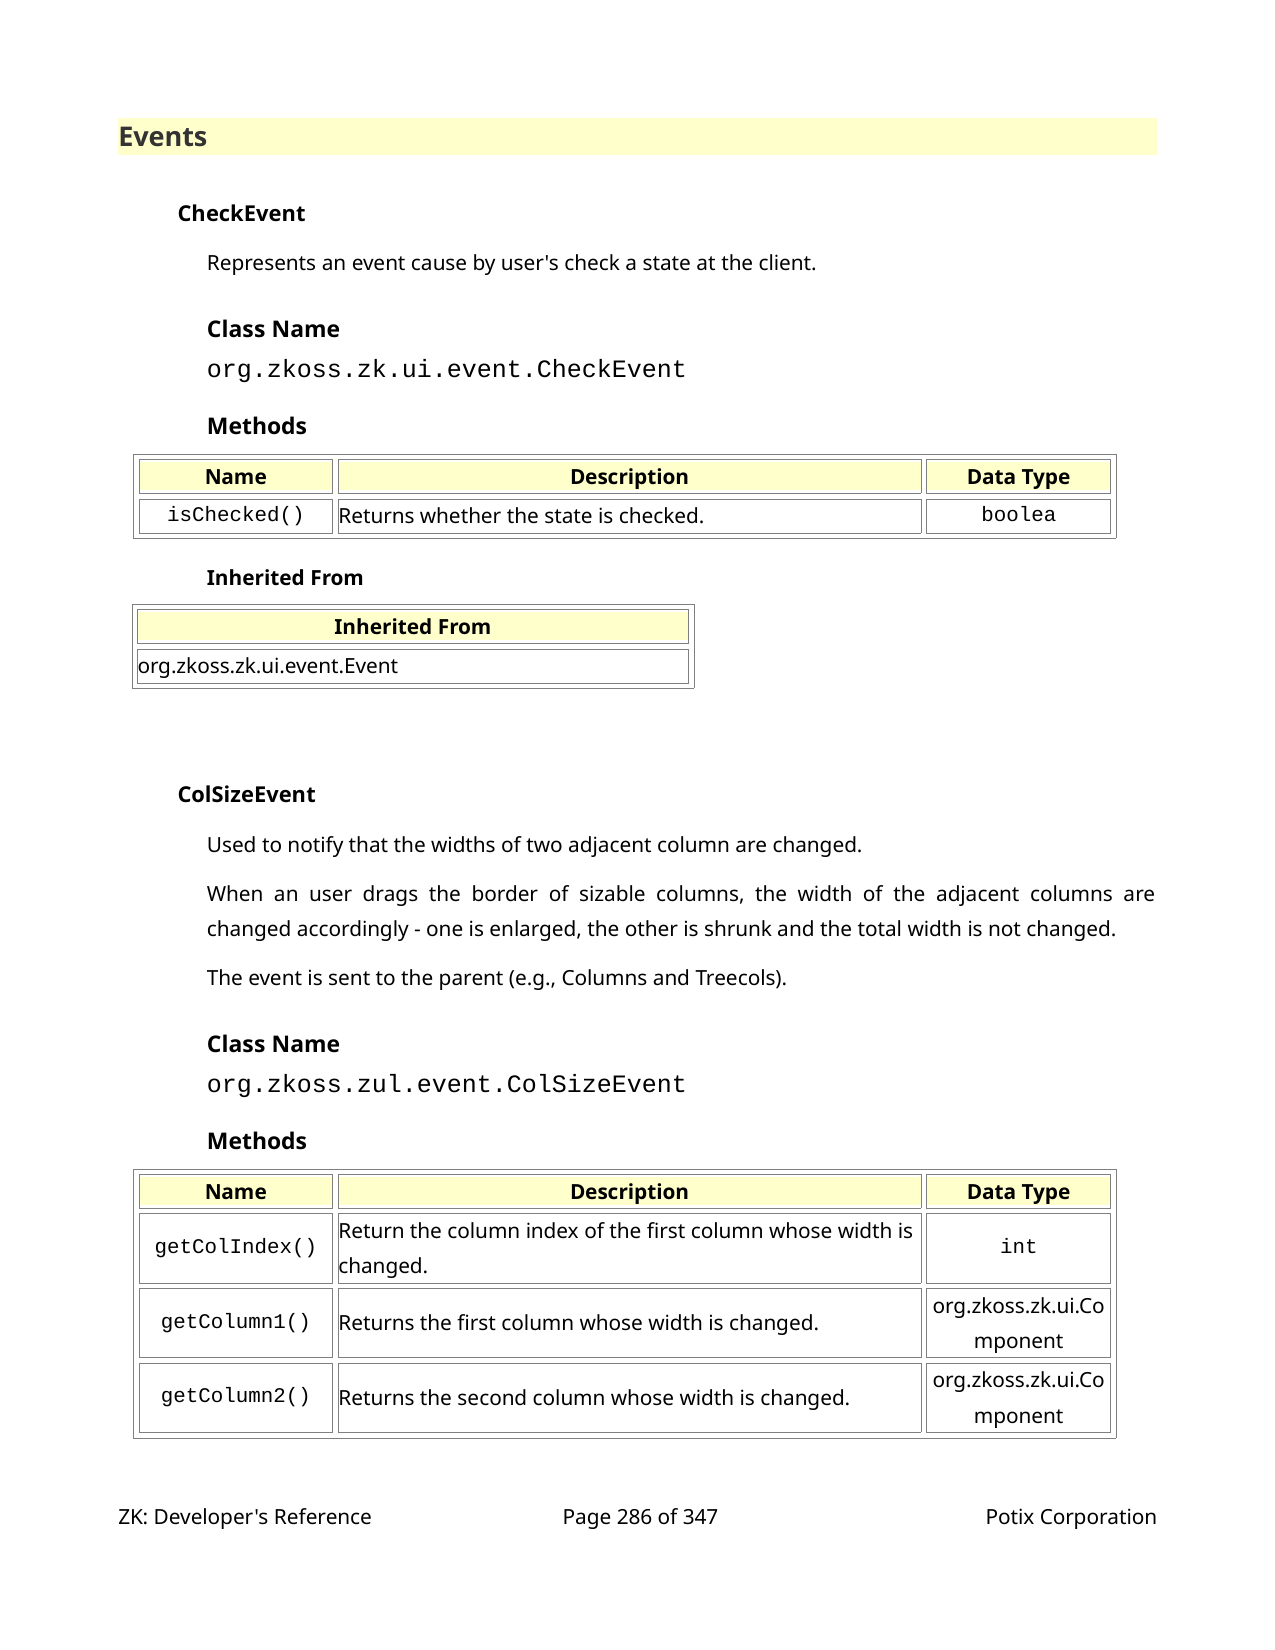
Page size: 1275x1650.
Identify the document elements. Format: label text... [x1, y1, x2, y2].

text org.zkoss.zk.ui.event.CheckEvent [207, 357, 1157, 385]
table_header Inherited From [134, 605, 691, 643]
subtitle Events [118, 118, 1157, 155]
table_cell org.zkoss.zk.ui.Component [924, 1283, 1113, 1357]
table_header Data Type [924, 455, 1113, 493]
table_cell Returns the first column whose width is changed. [335, 1283, 924, 1357]
table_cell isChecked() [136, 493, 335, 532]
table_cell boolea [924, 493, 1113, 532]
table_cell Returns whether the state is checked. [335, 493, 924, 532]
text org.zkoss.zul.event.ColSizeEvent [207, 1071, 1157, 1100]
table_header Data Type [924, 1170, 1113, 1208]
subtitle Class Name [207, 1028, 1157, 1059]
table_cell org.zkoss.zk.ui.Component [924, 1357, 1113, 1432]
text When an user drags the border of sizable columns, the width of the adjacent columns are changed accordingly - one is enlarged, the other is shrunk and the total width is not changed. [207, 879, 1157, 942]
text The event is sent to the parent (e.g., Columns and Treecols). [207, 963, 1157, 991]
text Used to notify that the widths of two adjacent column are changed. [207, 830, 1157, 858]
table_cell int [924, 1208, 1113, 1283]
subtitle Methods [207, 1125, 1157, 1156]
subtitle Inherited From [207, 563, 1157, 591]
subtitle CheckEvent [177, 197, 1157, 227]
table_cell getColIndex() [136, 1208, 335, 1283]
subtitle Methods [207, 410, 1157, 441]
table_header Description [335, 455, 924, 493]
table_header Name [136, 1170, 335, 1208]
table_header Name [136, 455, 335, 493]
table_cell getColumn1() [136, 1283, 335, 1357]
table_cell getColumn2() [136, 1357, 335, 1432]
text Represents an event cause by user's check a state at the client. [207, 248, 1157, 276]
subtitle Class Name [207, 313, 1157, 344]
table_cell Return the column index of the first column whose width is changed. [335, 1208, 924, 1283]
table_cell Returns the second column whose width is changed. [335, 1357, 924, 1432]
table_header Description [335, 1170, 924, 1208]
subtitle ColSizeEvent [177, 779, 1157, 809]
table_cell org.zkoss.zk.ui.event.Event [134, 643, 691, 683]
